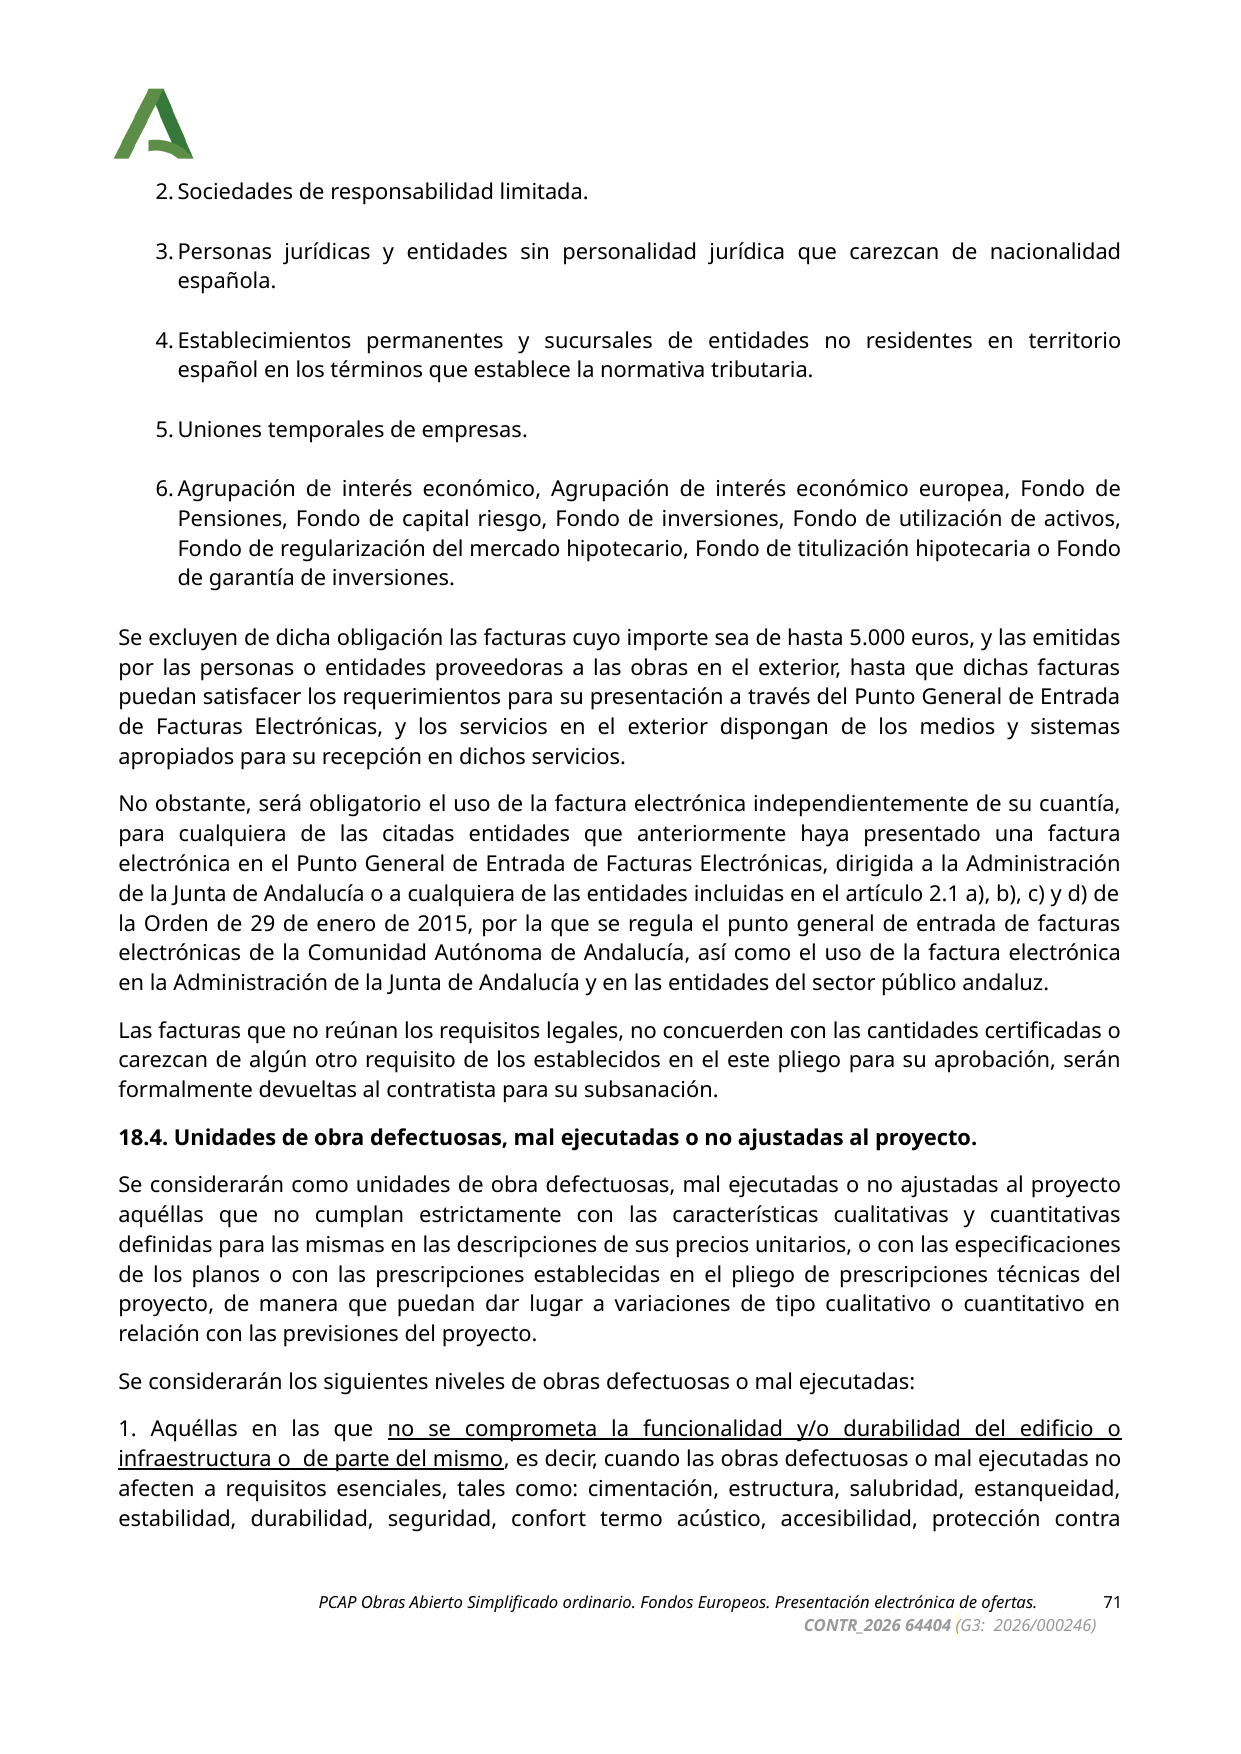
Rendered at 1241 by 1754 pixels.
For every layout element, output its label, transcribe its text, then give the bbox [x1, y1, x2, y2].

list Establecimientos permanentes y sucursales de entidades no residentes en territorio español en los términos que establece la normativa tributaria. [155, 325, 1122, 384]
list Uniones temporales de empresas. [155, 414, 1122, 443]
text Se excluyen de dicha obligación las facturas cuyo importe sea de hasta 5.000 euros, y las emitidas por las personas o entidades proveedoras a las obras en el exterior, hasta que dichas facturas puedan satisfacer los requerimientos para su presentación a través del Punto General de Entrada de Facturas Electrónicas, y los servicios en el exterior dispongan de los medios y sistemas apropiados para su recepción en dichos servicios. [118, 622, 1122, 771]
list Personas jurídicas y entidades sin personalidad jurídica que carezcan de nacionalidad española. [155, 236, 1122, 295]
text No obstante, será obligatorio el uso de la factura electrónica independientemente de su cuantía, para cualquiera de las citadas entidades que anteriormente haya presentado una factura electrónica en el Punto General de Entrada de Facturas Electrónicas, dirigida a la Administración de la Junta de Andalucía o a cualquiera de las entidades incluidas en el artículo 2.1 a), b), c) y d) de la Orden de 29 de enero de 2015, por la que se regula el punto general de entrada de facturas electrónicas de la Comunidad Autónoma de Andalucía, así como el uso de la factura electrónica en la Administración de la Junta de Andalucía y en las entidades del sector público andaluz. [118, 788, 1122, 997]
picture [109, 84, 198, 163]
list Sociedades de responsabilidad limitada. [155, 176, 1122, 206]
subtitle 18.4. Unidades de obra defectuosas, mal ejecutadas o no ajustadas al proyecto. [118, 1122, 1122, 1151]
text 1. Aquéllas en las que no se comprometa la funcionalidad y/o durabilidad del edificio o infraestructura o de parte del mismo, es decir, cuando las obras defectuosas o mal ejecutadas no afecten a requisitos esenciales, tales como: cimentación, estructura, salubridad, estanqueidad, estabilidad, durabilidad, seguridad, confort termo acústico, accesibilidad, protección contra [118, 1413, 1122, 1532]
text Se considerarán como unidades de obra defectuosas, mal ejecutadas o no ajustadas al proyecto aquéllas que no cumplan estrictamente con las características cualitativas y cuantitativas definidas para las mismas en las descripciones de sus precios unitarios, o con las especificaciones de los planos o con las prescripciones establecidas en el pliego de prescripciones técnicas del proyecto, de manera que puedan dar lugar a variaciones de tipo cualitativo o cuantitativo en relación con las previsiones del proyecto. [118, 1169, 1122, 1348]
list Agrupación de interés económico, Agrupación de interés económico europea, Fondo de Pensiones, Fondo de capital riesgo, Fondo de inversiones, Fondo de utilización de activos, Fondo de regularización del mercado hipotecario, Fondo de titulización hipotecaria o Fondo de garantía de inversiones. [155, 473, 1122, 592]
text Las facturas que no reúnan los requisitos legales, no concuerden con las cantidades certificadas o carezcan de algún otro requisito de los establecidos en el este pliego para su aprobación, serán formalmente devueltas al contratista para su subsanación. [118, 1014, 1122, 1104]
text Se considerarán los siguientes niveles de obras defectuosas o mal ejecutadas: [118, 1366, 1122, 1395]
